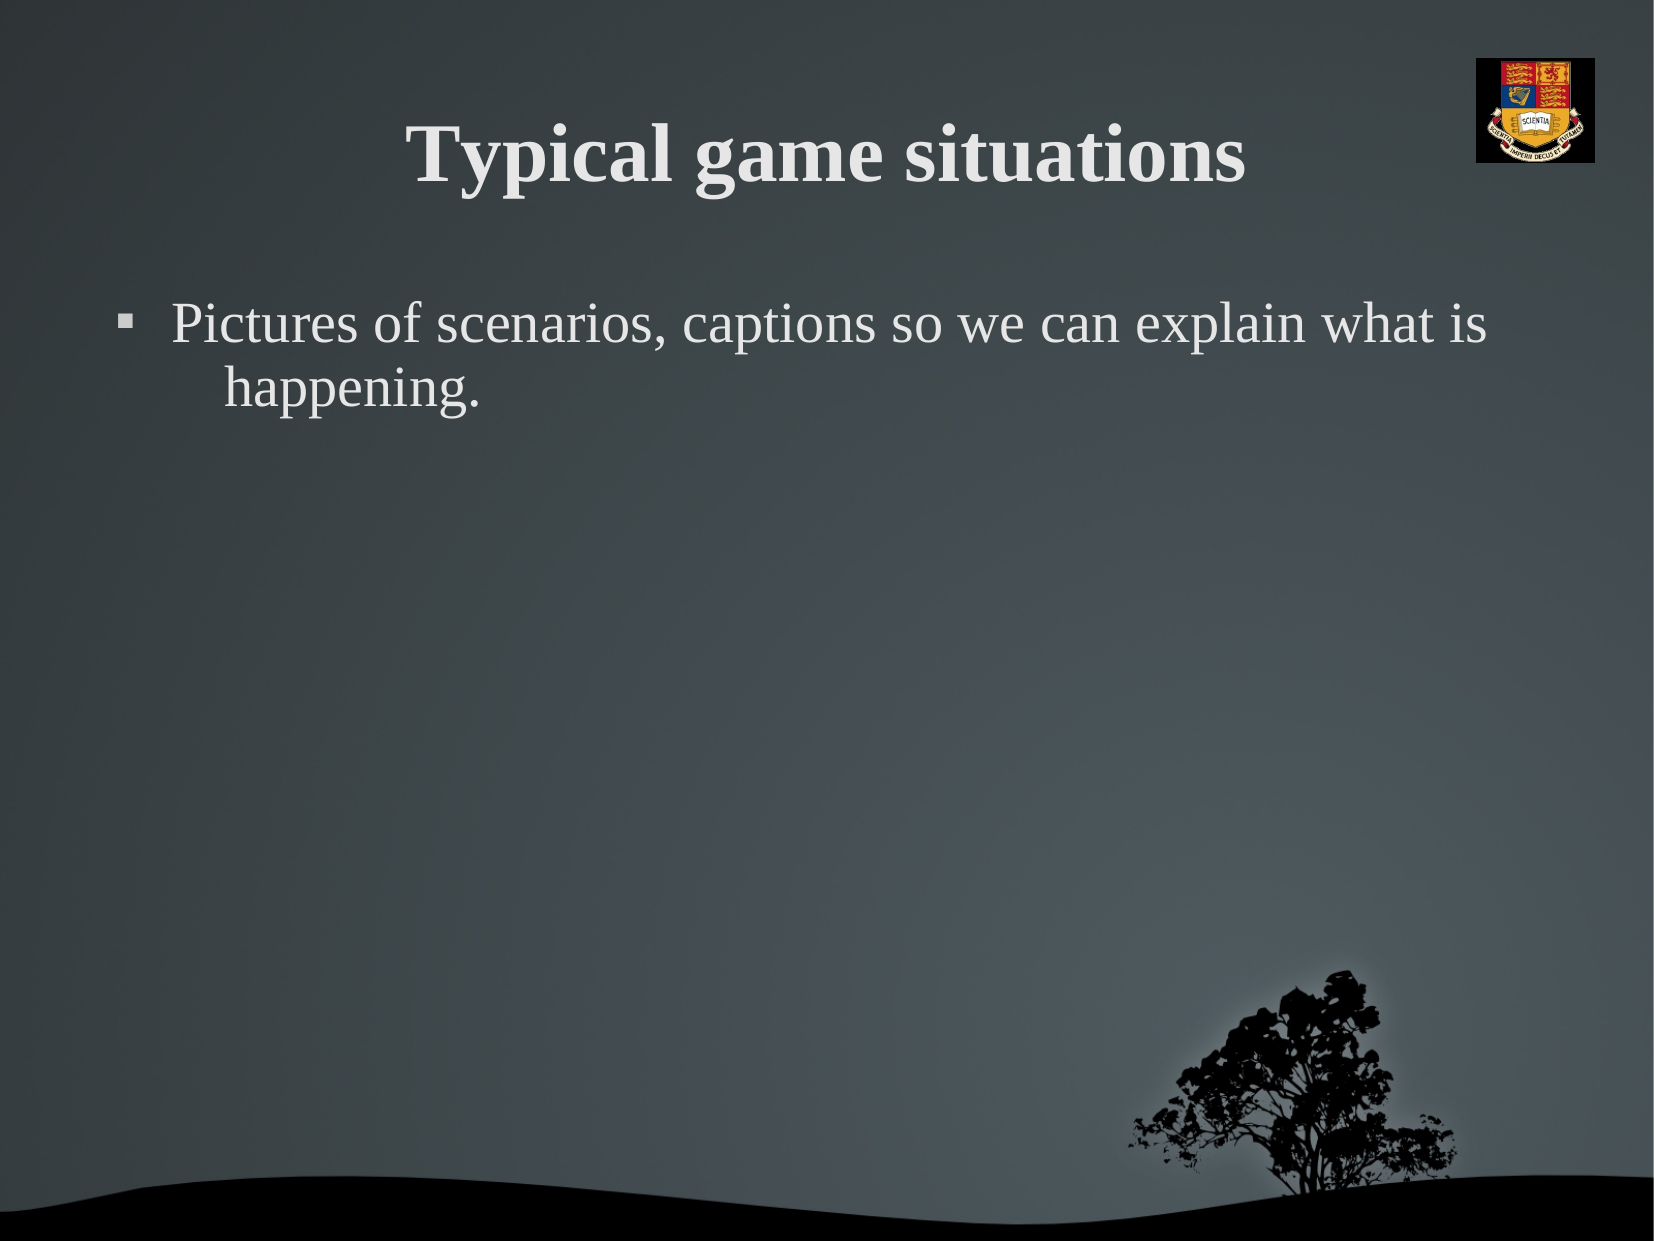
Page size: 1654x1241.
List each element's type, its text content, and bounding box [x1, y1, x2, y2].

title Typical game situations [82, 49, 1571, 257]
list Pictures of scenarios, captions so we can explain what is happening. [82, 290, 1571, 1109]
picture [0, 0, 1654, 1241]
